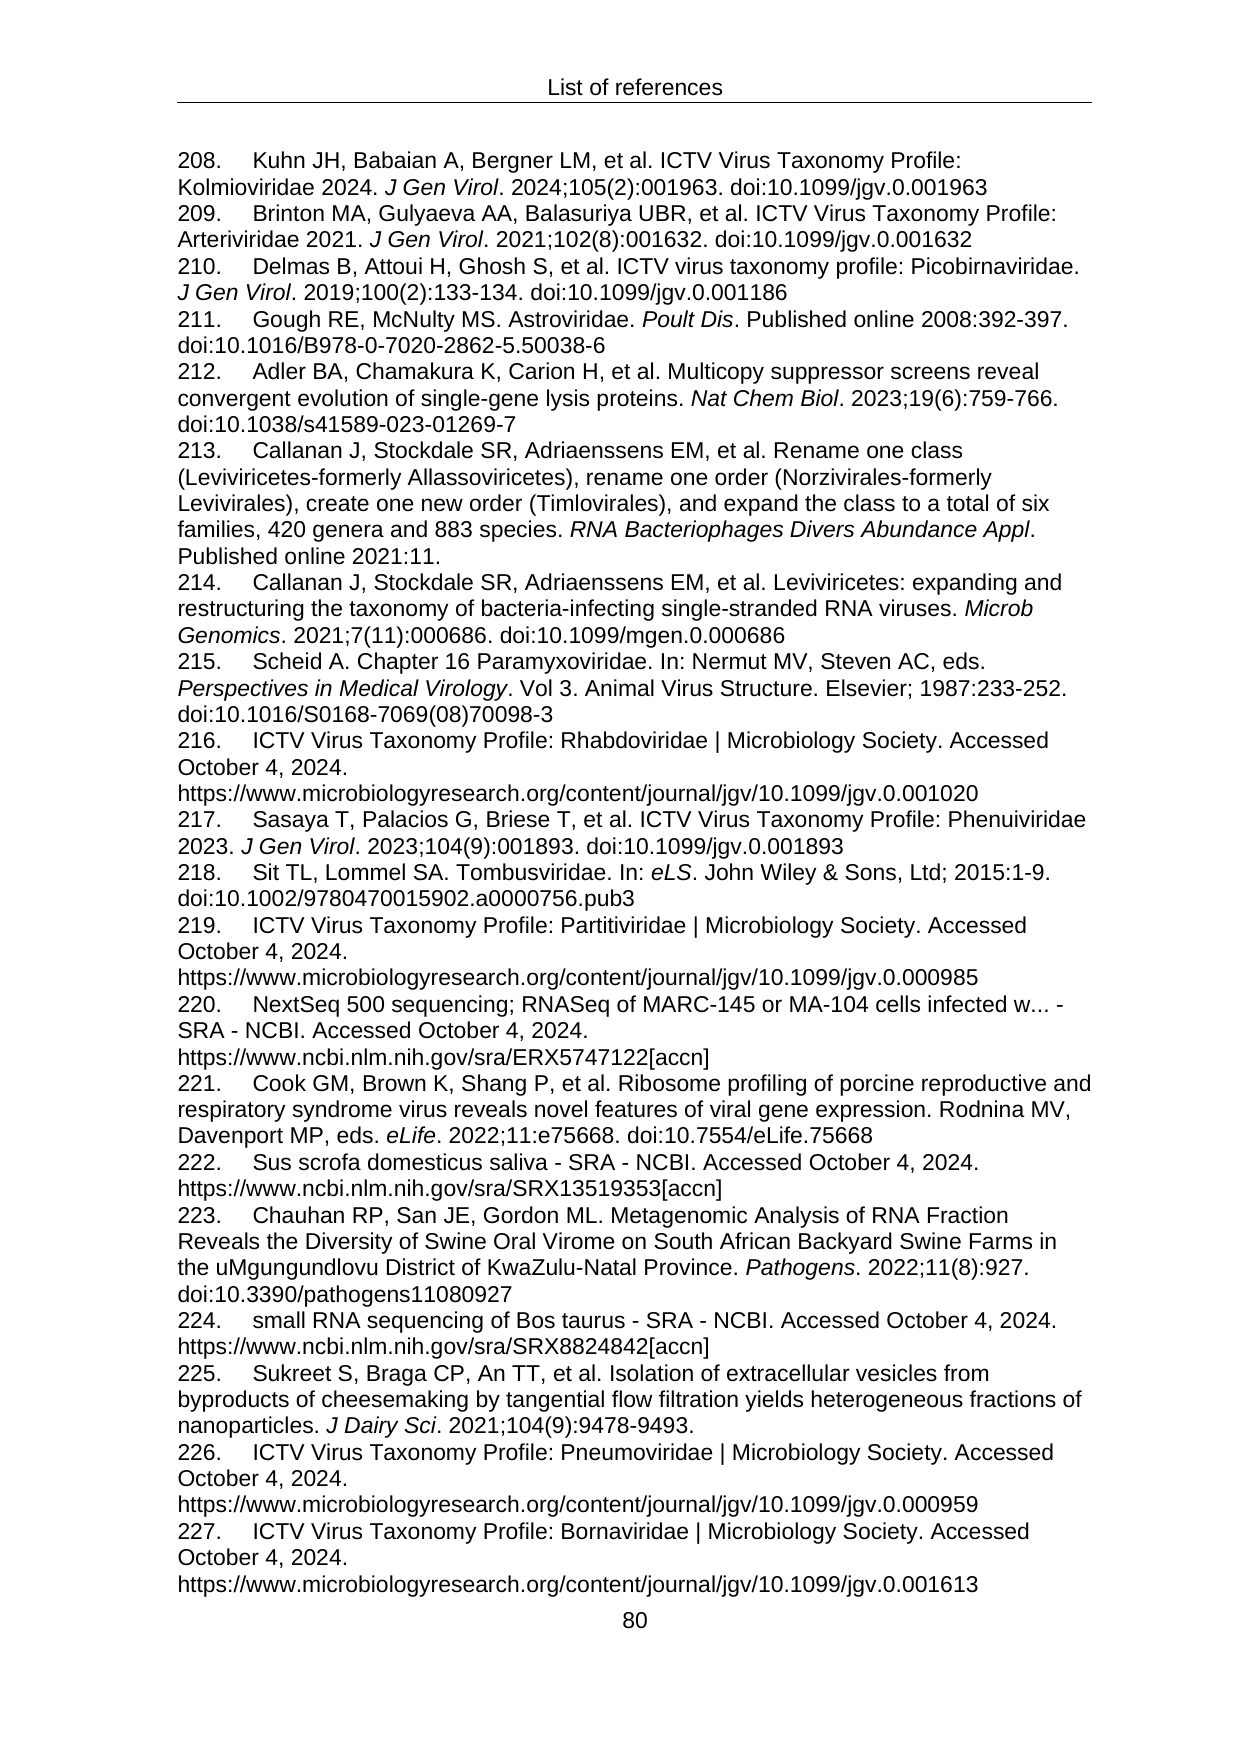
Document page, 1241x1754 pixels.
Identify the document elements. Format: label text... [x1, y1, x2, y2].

text 211. Gough RE, McNulty MS. Astroviridae. Poult Dis. Published online 2008:392-397. doi:10.1016/B978-0-7020-2862-5.50038-6 [177, 306, 1092, 358]
text 222. Sus scrofa domesticus saliva - SRA - NCBI. Accessed October 4, 2024. https://www.ncbi.nlm.nih.gov/sra/SRX13519353[accn] [177, 1149, 1092, 1202]
text 208. Kuhn JH, Babaian A, Bergner LM, et al. ICTV Virus Taxonomy Profile: Kolmioviridae 2024. J Gen Virol. 2024;105(2):001963. doi:10.1099/jgv.0.001963 [177, 147, 1092, 200]
text 209. Brinton MA, Gulyaeva AA, Balasuriya UBR, et al. ICTV Virus Taxonomy Profile: Arteriviridae 2021. J Gen Virol. 2021;102(8):001632. doi:10.1099/jgv.0.001632 [177, 200, 1092, 253]
text 218. Sit TL, Lommel SA. Tombusviridae. In: eLS. John Wiley & Sons, Ltd; 2015:1-9. doi:10.1002/9780470015902.a0000756.pub3 [177, 859, 1092, 912]
text 220. NextSeq 500 sequencing; RNASeq of MARC-145 or MA-104 cells infected w... - SRA - NCBI. Accessed October 4, 2024. https://www.ncbi.nlm.nih.gov/sra/ERX5747122[accn] [177, 991, 1092, 1070]
text 215. Scheid A. Chapter 16 Paramyxoviridae. In: Nermut MV, Steven AC, eds. Perspectives in Medical Virology. Vol 3. Animal Virus Structure. Elsevier; 1987:233-252. doi:10.1016/S0168-7069(08)70098-3 [177, 648, 1092, 727]
text 210. Delmas B, Attoui H, Ghosh S, et al. ICTV virus taxonomy profile: Picobirnaviridae. J Gen Virol. 2019;100(2):133-134. doi:10.1099/jgv.0.001186 [177, 253, 1092, 306]
text 216. ICTV Virus Taxonomy Profile: Rhabdoviridae | Microbiology Society. Accessed October 4, 2024. https://www.microbiologyresearch.org/content/journal/jgv/10.1099/jgv.0.001020 [177, 727, 1092, 806]
text 225. Sukreet S, Braga CP, An TT, et al. Isolation of extracellular vesicles from byproducts of cheesemaking by tangential flow filtration yields heterogeneous fractions of nanoparticles. J Dairy Sci. 2021;104(9):9478-9493. [177, 1360, 1092, 1439]
text 226. ICTV Virus Taxonomy Profile: Pneumoviridae | Microbiology Society. Accessed October 4, 2024. https://www.microbiologyresearch.org/content/journal/jgv/10.1099/jgv.0.000959 [177, 1439, 1092, 1518]
text 217. Sasaya T, Palacios G, Briese T, et al. ICTV Virus Taxonomy Profile: Phenuiviridae 2023. J Gen Virol. 2023;104(9):001893. doi:10.1099/jgv.0.001893 [177, 806, 1092, 859]
text 213. Callanan J, Stockdale SR, Adriaenssens EM, et al. Rename one class (Leviviricetes-formerly Allassoviricetes), rename one order (Norzivirales-formerly Levivirales), create one new order (Timlovirales), and expand the class to a total of six families, 420 genera and 883 species. RNA Bacteriophages Divers Abundance Appl. Published online 2021:11. [177, 437, 1092, 569]
text 214. Callanan J, Stockdale SR, Adriaenssens EM, et al. Leviviricetes: expanding and restructuring the taxonomy of bacteria-infecting single-stranded RNA viruses. Microb Genomics. 2021;7(11):000686. doi:10.1099/mgen.0.000686 [177, 569, 1092, 648]
text 219. ICTV Virus Taxonomy Profile: Partitiviridae | Microbiology Society. Accessed October 4, 2024. https://www.microbiologyresearch.org/content/journal/jgv/10.1099/jgv.0.000985 [177, 912, 1092, 991]
text 221. Cook GM, Brown K, Shang P, et al. Ribosome profiling of porcine reproductive and respiratory syndrome virus reveals novel features of viral gene expression. Rodnina MV, Davenport MP, eds. eLife. 2022;11:e75668. doi:10.7554/eLife.75668 [177, 1070, 1092, 1149]
text 224. small RNA sequencing of Bos taurus - SRA - NCBI. Accessed October 4, 2024. https://www.ncbi.nlm.nih.gov/sra/SRX8824842[accn] [177, 1307, 1092, 1360]
text 227. ICTV Virus Taxonomy Profile: Bornaviridae | Microbiology Society. Accessed October 4, 2024. https://www.microbiologyresearch.org/content/journal/jgv/10.1099/jgv.0.001613 [177, 1518, 1092, 1597]
text 223. Chauhan RP, San JE, Gordon ML. Metagenomic Analysis of RNA Fraction Reveals the Diversity of Swine Oral Virome on South African Backyard Swine Farms in the uMgungundlovu District of KwaZulu-Natal Province. Pathogens. 2022;11(8):927. doi:10.3390/pathogens11080927 [177, 1202, 1092, 1307]
text 212. Adler BA, Chamakura K, Carion H, et al. Multicopy suppressor screens reveal convergent evolution of single-gene lysis proteins. Nat Chem Biol. 2023;19(6):759-766. doi:10.1038/s41589-023-01269-7 [177, 358, 1092, 437]
